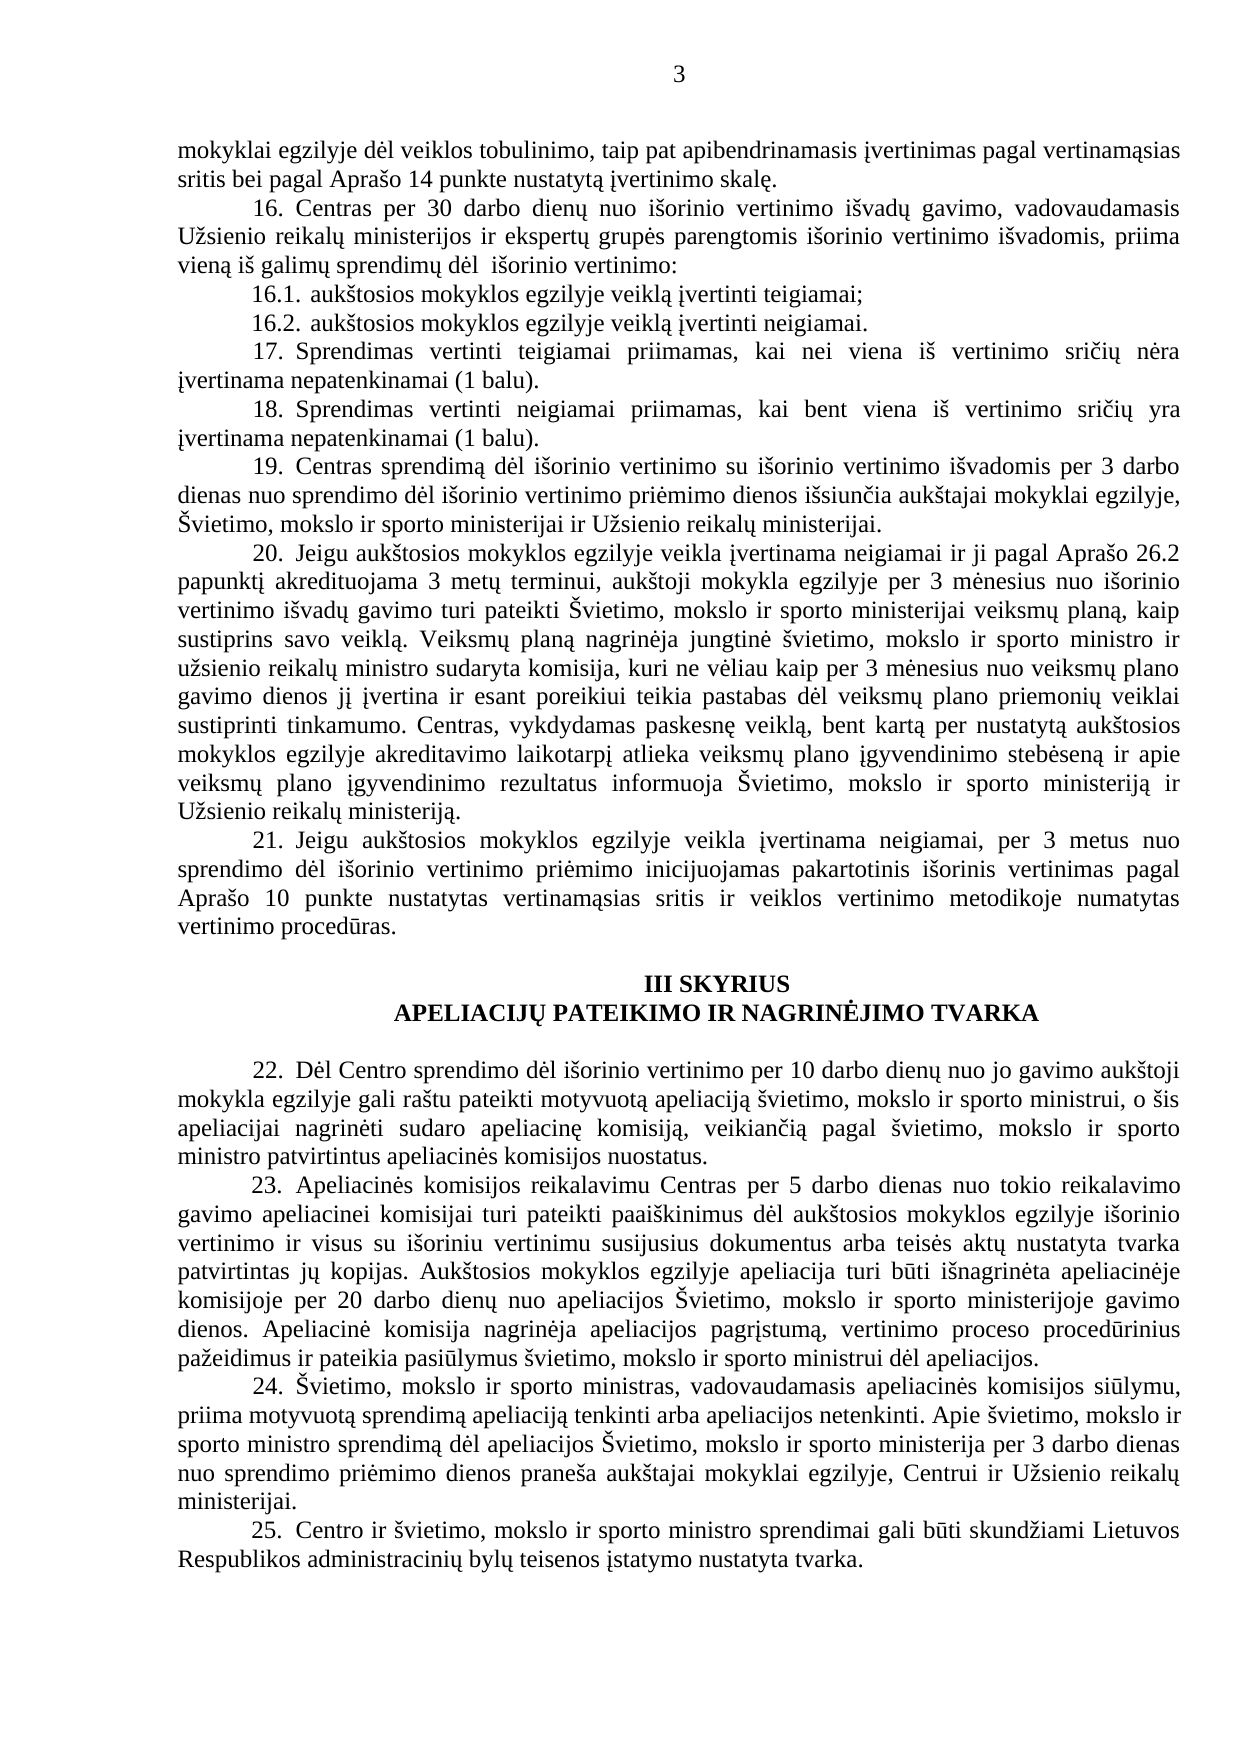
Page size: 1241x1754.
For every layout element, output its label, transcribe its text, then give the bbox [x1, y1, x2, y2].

text 16. Centras per 30 darbo dienų nuo išorinio vertinimo išvadų gavimo, vadovaudamasis Užsienio reikalų ministerijos ir ekspertų grupės parengtomis išorinio vertinimo išvadomis, priima vieną iš galimų sprendimų dėl išorinio vertinimo: [177, 193, 1181, 279]
text 16.2. aukštosios mokyklos egzilyje veiklą įvertinti neigiamai. [177, 308, 1181, 336]
text 18. Sprendimas vertinti neigiamai priimamas, kai bent viena iš vertinimo sričių yra įvertinama nepatenkinamai (1 balu). [177, 394, 1181, 451]
text III SKYRIUS [177, 969, 1181, 998]
text 17. Sprendimas vertinti teigiamai priimamas, kai nei viena iš vertinimo sričių nėra įvertinama nepatenkinamai (1 balu). [177, 336, 1181, 394]
text 20. Jeigu aukštosios mokyklos egzilyje veikla įvertinama neigiamai ir ji pagal Aprašo 26.2 papunktį akredituojama 3 metų terminui, aukštoji mokykla egzilyje per 3 mėnesius nuo išorinio vertinimo išvadų gavimo turi pateikti Švietimo, mokslo ir sporto ministerijai veiksmų planą, kaip sustiprins savo veiklą. Veiksmų planą nagrinėja jungtinė švietimo, mokslo ir sporto ministro ir užsienio reikalų ministro sudaryta komisija, kuri ne vėliau kaip per 3 mėnesius nuo veiksmų plano gavimo dienos jį įvertina ir esant poreikiui teikia pastabas dėl veiksmų plano priemonių veiklai sustiprinti tinkamumo. Centras, vykdydamas paskesnę veiklą, bent kartą per nustatytą aukštosios mokyklos egzilyje akreditavimo laikotarpį atlieka veiksmų plano įgyvendinimo stebėseną ir apie veiksmų plano įgyvendinimo rezultatus informuoja Švietimo, mokslo ir sporto ministeriją ir Užsienio reikalų ministeriją. [177, 538, 1181, 825]
text 22. Dėl Centro sprendimo dėl išorinio vertinimo per 10 darbo dienų nuo jo gavimo aukštoji mokykla egzilyje gali raštu pateikti motyvuotą apeliaciją švietimo, mokslo ir sporto ministrui, o šis apeliacijai nagrinėti sudaro apeliacinę komisiją, veikiančią pagal švietimo, mokslo ir sporto ministro patvirtintus apeliacinės komisijos nuostatus. [177, 1055, 1181, 1170]
text 25. Centro ir švietimo, mokslo ir sporto ministro sprendimai gali būti skundžiami Lietuvos Respublikos administracinių bylų teisenos įstatymo nustatyta tvarka. [177, 1515, 1181, 1573]
text mokyklai egzilyje dėl veiklos tobulinimo, taip pat apibendrinamasis įvertinimas pagal vertinamąsias sritis bei pagal Aprašo 14 punkte nustatytą įvertinimo skalę. [177, 135, 1181, 193]
text 23. Apeliacinės komisijos reikalavimu Centras per 5 darbo dienas nuo tokio reikalavimo gavimo apeliacinei komisijai turi pateikti paaiškinimus dėl aukštosios mokyklos egzilyje išorinio vertinimo ir visus su išoriniu vertinimu susijusius dokumentus arba teisės aktų nustatyta tvarka patvirtintas jų kopijas. Aukštosios mokyklos egzilyje apeliacija turi būti išnagrinėta apeliacinėje komisijoje per 20 darbo dienų nuo apeliacijos Švietimo, mokslo ir sporto ministerijoje gavimo dienos. Apeliacinė komisija nagrinėja apeliacijos pagrįstumą, vertinimo proceso procedūrinius pažeidimus ir pateikia pasiūlymus švietimo, mokslo ir sporto ministrui dėl apeliacijos. [177, 1170, 1181, 1371]
text 19. Centras sprendimą dėl išorinio vertinimo su išorinio vertinimo išvadomis per 3 darbo dienas nuo sprendimo dėl išorinio vertinimo priėmimo dienos išsiunčia aukštajai mokyklai egzilyje, Švietimo, mokslo ir sporto ministerijai ir Užsienio reikalų ministerijai. [177, 451, 1181, 538]
text 16.1. aukštosios mokyklos egzilyje veiklą įvertinti teigiamai; [177, 279, 1181, 308]
text 24. Švietimo, mokslo ir sporto ministras, vadovaudamasis apeliacinės komisijos siūlymu, priima motyvuotą sprendimą apeliaciją tenkinti arba apeliacijos netenkinti. Apie švietimo, mokslo ir sporto ministro sprendimą dėl apeliacijos Švietimo, mokslo ir sporto ministerija per 3 darbo dienas nuo sprendimo priėmimo dienos praneša aukštajai mokyklai egzilyje, Centrui ir Užsienio reikalų ministerijai. [177, 1371, 1181, 1515]
text APELIACIJŲ PATEIKIMO IR NAGRINĖJIMO TVARKA [177, 998, 1181, 1026]
text 21. Jeigu aukštosios mokyklos egzilyje veikla įvertinama neigiamai, per 3 metus nuo sprendimo dėl išorinio vertinimo priėmimo inicijuojamas pakartotinis išorinis vertinimas pagal Aprašo 10 punkte nustatytas vertinamąsias sritis ir veiklos vertinimo metodikoje numatytas vertinimo procedūras. [177, 825, 1181, 940]
